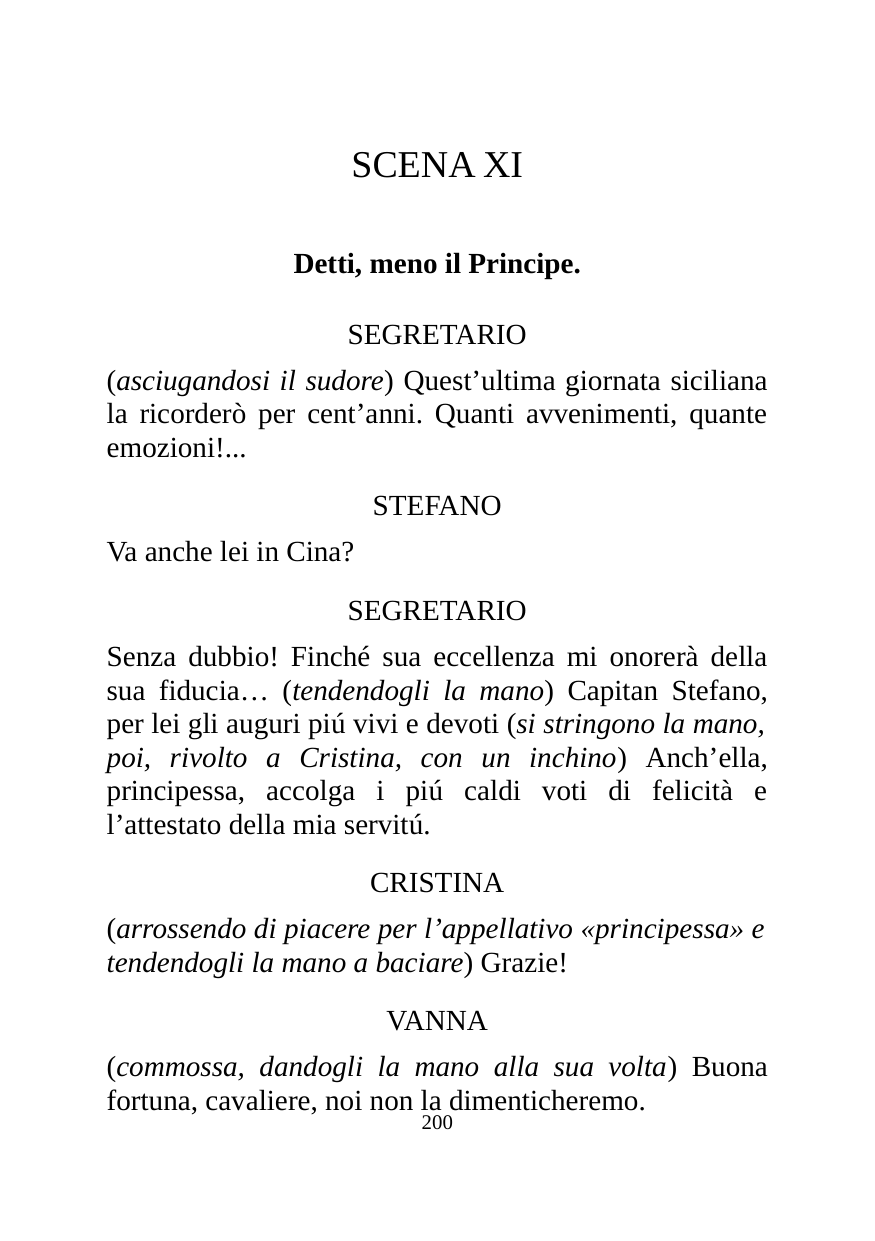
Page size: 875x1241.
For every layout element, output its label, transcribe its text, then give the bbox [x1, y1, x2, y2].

text (arrossendo di piacere per l’appellativo «principessa» e tendendogli la mano a baciare) Grazie! [106, 911, 768, 978]
text VANNA [106, 1003, 768, 1037]
text Detti, meno il Principe. [106, 246, 768, 279]
text SEGRETARIO [106, 593, 768, 627]
text CRISTINA [106, 865, 768, 899]
subtitle SCENA XI [106, 142, 768, 185]
text SEGRETARIO [106, 317, 768, 350]
text (commossa, dandogli la mano alla sua volta) Buona fortuna, cavaliere, noi non la dimenticheremo. [106, 1049, 768, 1110]
text Senza dubbio! Finché sua eccellenza mi onorerà della sua fiducia… (tendendogli la mano) Capitan Stefano, per lei gli auguri piú vivi e devoti (si stringono la mano, poi, rivolto a Cristina, con un inchino) Anch’ella, principessa, accolga i piú caldi voti di felicità e l’attestato della mia servitú. [106, 639, 768, 840]
text STEFANO [106, 488, 768, 522]
text (asciugandosi il sudore) Quest’ultima giornata siciliana la ricorderò per cent’anni. Quanti avvenimenti, quante emozioni!... [106, 363, 768, 463]
text Va anche lei in Cina? [106, 534, 768, 568]
